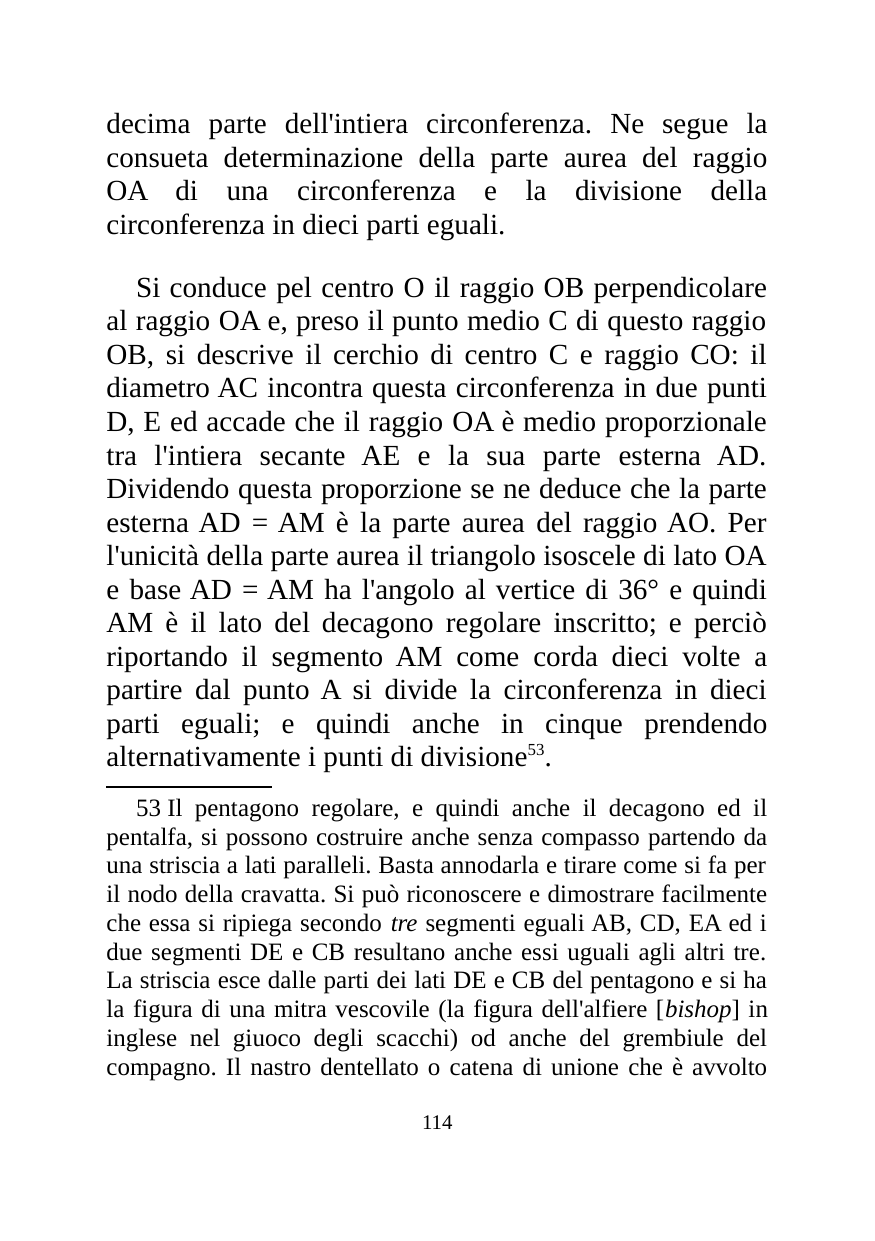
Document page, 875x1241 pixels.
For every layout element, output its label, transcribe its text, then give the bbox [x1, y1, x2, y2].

text Il pentagono regolare, e quindi anche il decagono ed il pentalfa, si possono costruire anche senza compasso partendo da una striscia a lati paralleli. Basta annodarla e tirare come si fa per il nodo della cravatta. Si può riconoscere e dimostrare facilmente che essa si ripiega secondo tre segmenti eguali AB, CD, EA ed i due segmenti DE e CB resultano anche essi uguali agli altri tre. La striscia esce dalle parti dei lati DE e CB del pentagono e si ha la figura di una mitra vescovile (la figura dell'alfiere [bishop] in inglese nel giuoco degli scacchi) od anche del grembiule del compagno. Il nastro dentellato o catena di unione che è avvolto [106, 793, 768, 1080]
text decima parte dell'intiera circonferenza. Ne segue la consueta determinazione della parte aurea del raggio OA di una circonferenza e la divisione della circonferenza in dieci parti eguali. [106, 106, 768, 240]
text Si conduce pel centro O il raggio OB perpendicolare al raggio OA e, preso il punto medio C di questo raggio OB, si descrive il cerchio di centro C e raggio CO: il diametro AC incontra questa circonferenza in due punti D, E ed accade che il raggio OA è medio proporzionale tra l'intiera secante AE e la sua parte esterna AD. Dividendo questa proporzione se ne deduce che la parte esterna AD = AM è la parte aurea del raggio AO. Per l'unicità della parte aurea il triangolo isoscele di lato OA e base AD = AM ha l'angolo al vertice di 36° e quindi AM è il lato del decagono regolare inscritto; e perciò riportando il segmento AM come corda dieci volte a partire dal punto A si divide la circonferenza in dieci parti eguali; e quindi anche in cinque prendendo alternativamente i punti di divisione. [106, 270, 768, 773]
